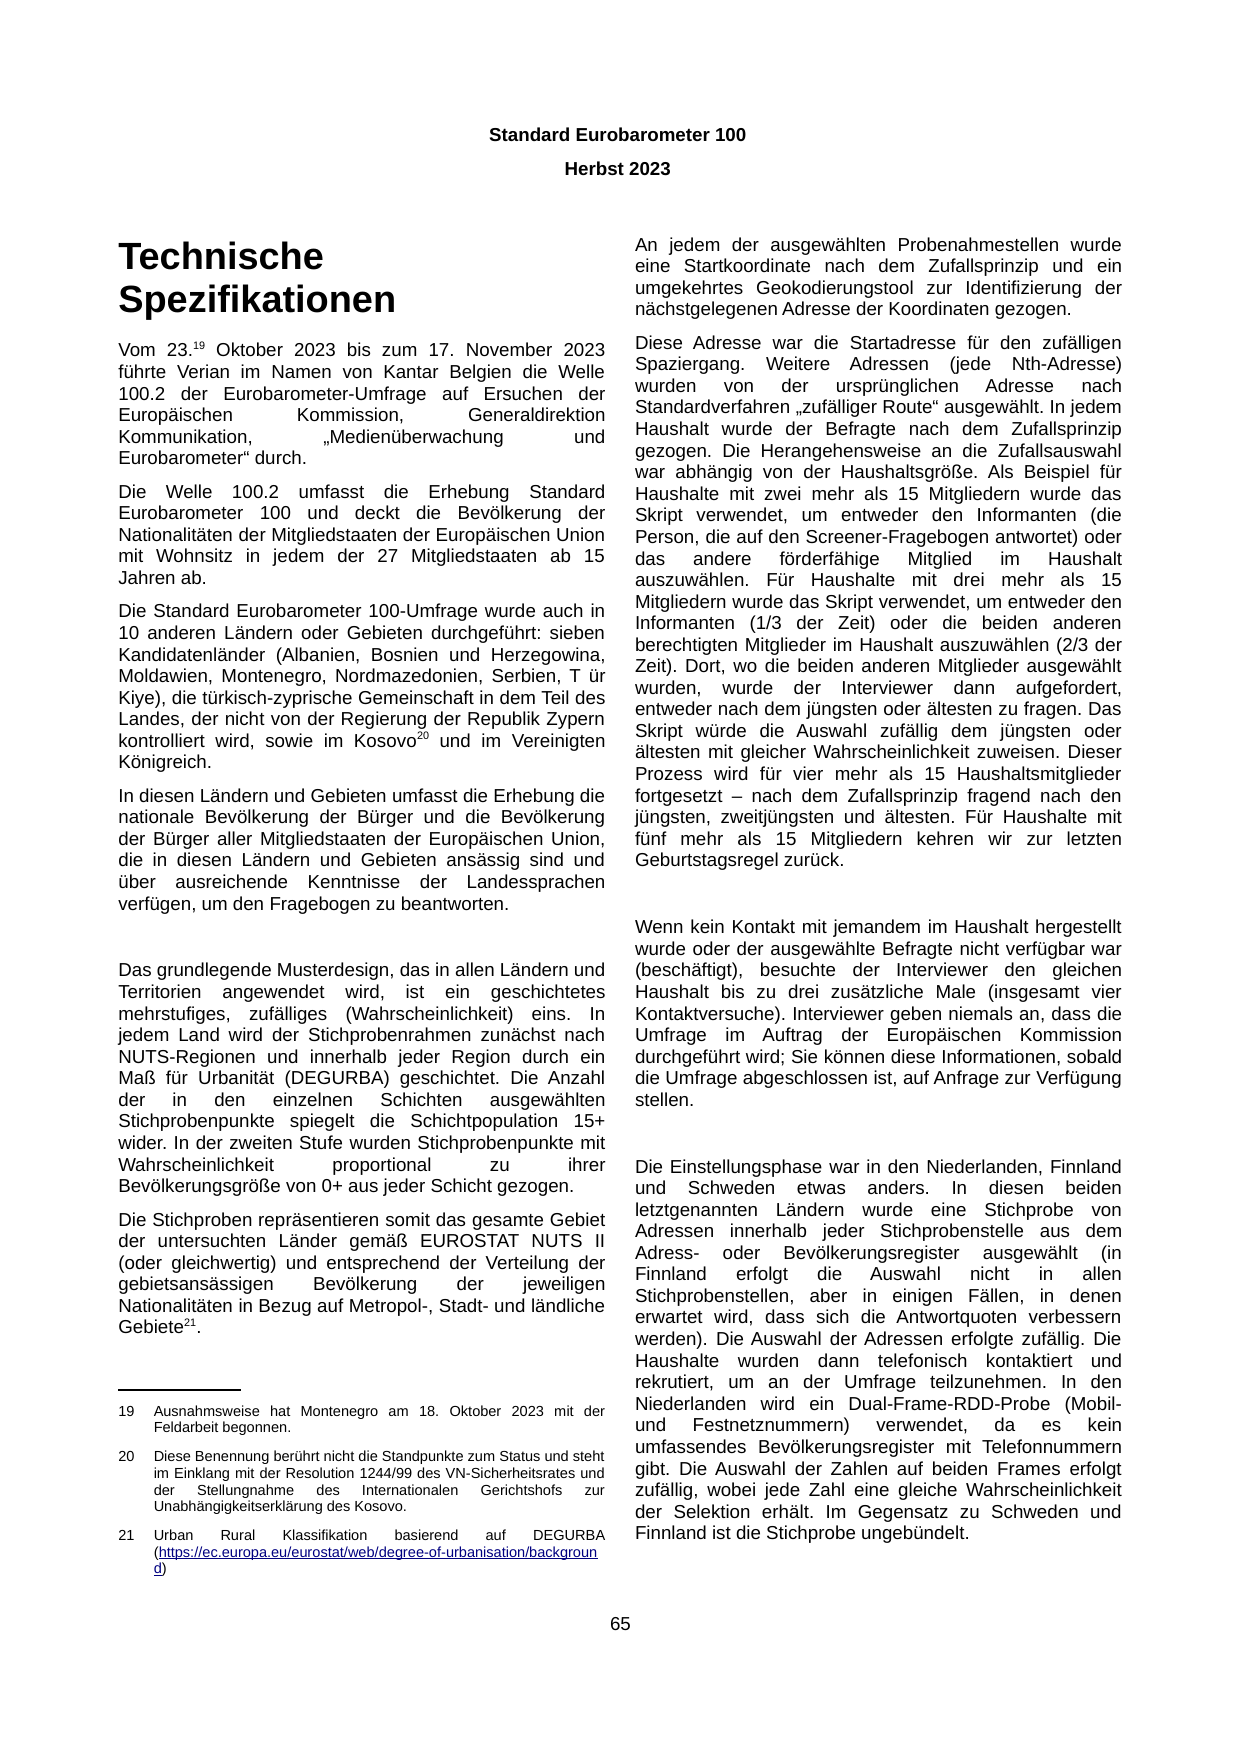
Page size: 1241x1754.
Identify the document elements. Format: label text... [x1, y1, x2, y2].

text Wenn kein Kontakt mit jemandem im Haushalt hergestellt wurde oder der ausgewählte Befragte nicht verfügbar war (beschäftigt), besuchte der Interviewer den gleichen Haushalt bis zu drei zusätzliche Male (insgesamt vier Kontaktversuche). Interviewer geben niemals an, dass die Umfrage im Auftrag der Europäischen Kommission durchgeführt wird; Sie können diese Informationen, sobald die Umfrage abgeschlossen ist, auf Anfrage zur Verfügung stellen. [635, 916, 1122, 1110]
text Das grundlegende Musterdesign, das in allen Ländern und Territorien angewendet wird, ist ein geschichtetes mehrstufiges, zufälliges (Wahrscheinlichkeit) eins. In jedem Land wird der Stichprobenrahmen zunächst nach NUTS-Regionen und innerhalb jeder Region durch ein Maß für Urbanität (DEGURBA) geschichtet. Die Anzahl der in den einzelnen Schichten ausgewählten Stichprobenpunkte spiegelt die Schichtpopulation 15+ wider. In der zweiten Stufe wurden Stichprobenpunkte mit Wahrscheinlichkeit proportional zu ihrer Bevölkerungsgröße von 0+ aus jeder Schicht gezogen. [118, 959, 605, 1196]
text An jedem der ausgewählten Probenahmestellen wurde eine Startkoordinate nach dem Zufallsprinzip und ein umgekehrtes Geokodierungstool zur Identifizierung der nächstgelegenen Adresse der Koordinaten gezogen. [635, 233, 1122, 320]
subtitle Technische Spezifikationen [118, 233, 605, 321]
text Urban Rural Klassifikation basierend auf DEGURBA (https://ec.europa.eu/eurostat/web/degree-of-urbanisation/background) [118, 1527, 605, 1577]
text Ausnahmsweise hat Montenegro am 18. Oktober 2023 mit der Feldarbeit begonnen. [118, 1402, 605, 1436]
text Diese Adresse war die Startadresse für den zufälligen Spaziergang. Weitere Adressen (jede Nth-Adresse) wurden von der ursprünglichen Adresse nach Standardverfahren „zufälliger Route“ ausgewählt. In jedem Haushalt wurde der Befragte nach dem Zufallsprinzip gezogen. Die Herangehensweise an die Zufallsauswahl war abhängig von der Haushaltsgröße. Als Beispiel für Haushalte mit zwei mehr als 15 Mitgliedern wurde das Skript verwendet, um entweder den Informanten (die Person, die auf den Screener-Fragebogen antwortet) oder das andere förderfähige Mitglied im Haushalt auszuwählen. Für Haushalte mit drei mehr als 15 Mitgliedern wurde das Skript verwendet, um entweder den Informanten (1/3 der Zeit) oder die beiden anderen berechtigten Mitglieder im Haushalt auszuwählen (2/3 der Zeit). Dort, wo die beiden anderen Mitglieder ausgewählt wurden, wurde der Interviewer dann aufgefordert, entweder nach dem jüngsten oder ältesten zu fragen. Das Skript würde die Auswahl zufällig dem jüngsten oder ältesten mit gleicher Wahrscheinlichkeit zuweisen. Dieser Prozess wird für vier mehr als 15 Haushaltsmitglieder fortgesetzt – nach dem Zufallsprinzip fragend nach den jüngsten, zweitjüngsten und ältesten. Für Haushalte mit fünf mehr als 15 Mitgliedern kehren wir zur letzten Geburtstagsregel zurück. [635, 332, 1122, 871]
text Die Standard Eurobarometer 100-Umfrage wurde auch in 10 anderen Ländern oder Gebieten durchgeführt: sieben Kandidatenländer (Albanien, Bosnien und Herzegowina, Moldawien, Montenegro, Nordmazedonien, Serbien, T ür Kiye), die türkisch-zyprische Gemeinschaft in dem Teil des Landes, der nicht von der Regierung der Republik Zypern kontrolliert wird, sowie im Kosovo und im Vereinigten Königreich. [118, 600, 605, 773]
text In diesen Ländern und Gebieten umfasst die Erhebung die nationale Bevölkerung der Bürger und die Bevölkerung der Bürger aller Mitgliedstaaten der Europäischen Union, die in diesen Ländern und Gebieten ansässig sind und über ausreichende Kenntnisse der Landessprachen verfügen, um den Fragebogen zu beantworten. [118, 784, 605, 914]
text Die Einstellungsphase war in den Niederlanden, Finnland und Schweden etwas anders. In diesen beiden letztgenannten Ländern wurde eine Stichprobe von Adressen innerhalb jeder Stichprobenstelle aus dem Adress- oder Bevölkerungsregister ausgewählt (in Finnland erfolgt die Auswahl nicht in allen Stichprobenstellen, aber in einigen Fällen, in denen erwartet wird, dass sich die Antwortquoten verbessern werden). Die Auswahl der Adressen erfolgte zufällig. Die Haushalte wurden dann telefonisch kontaktiert und rekrutiert, um an der Umfrage teilzunehmen. In den Niederlanden wird ein Dual-Frame-RDD-Probe (Mobil- und Festnetznummern) verwendet, da es kein umfassendes Bevölkerungsregister mit Telefonnummern gibt. Die Auswahl der Zahlen auf beiden Frames erfolgt zufällig, wobei jede Zahl eine gleiche Wahrscheinlichkeit der Selektion erhält. Im Gegensatz zu Schweden und Finnland ist die Stichprobe ungebündelt. [635, 1155, 1122, 1543]
text Die Welle 100.2 umfasst die Erhebung Standard Eurobarometer 100 und deckt die Bevölkerung der Nationalitäten der Mitgliedstaaten der Europäischen Union mit Wohnsitz in jedem der 27 Mitgliedstaaten ab 15 Jahren ab. [118, 481, 605, 588]
text Vom 23. Oktober 2023 bis zum 17. November 2023 führte Verian im Namen von Kantar Belgien die Welle 100.2 der Eurobarometer-Umfrage auf Ersuchen der Europäischen Kommission, Generaldirektion Kommunikation, „Medienüberwachung und Eurobarometer“ durch. [118, 339, 605, 469]
text Diese Benennung berührt nicht die Standpunkte zum Status und steht im Einklang mit der Resolution 1244/99 des VN-Sicherheitsrates und der Stellungnahme des Internationalen Gerichtshofs zur Unabhängigkeitserklärung des Kosovo. [118, 1448, 605, 1515]
text Die Stichproben repräsentieren somit das gesamte Gebiet der untersuchten Länder gemäß EUROSTAT NUTS II (oder gleichwertig) und entsprechend der Verteilung der gebietsansässigen Bevölkerung der jeweiligen Nationalitäten in Bezug auf Metropol-, Stadt- und ländliche Gebiete. [118, 1208, 605, 1338]
